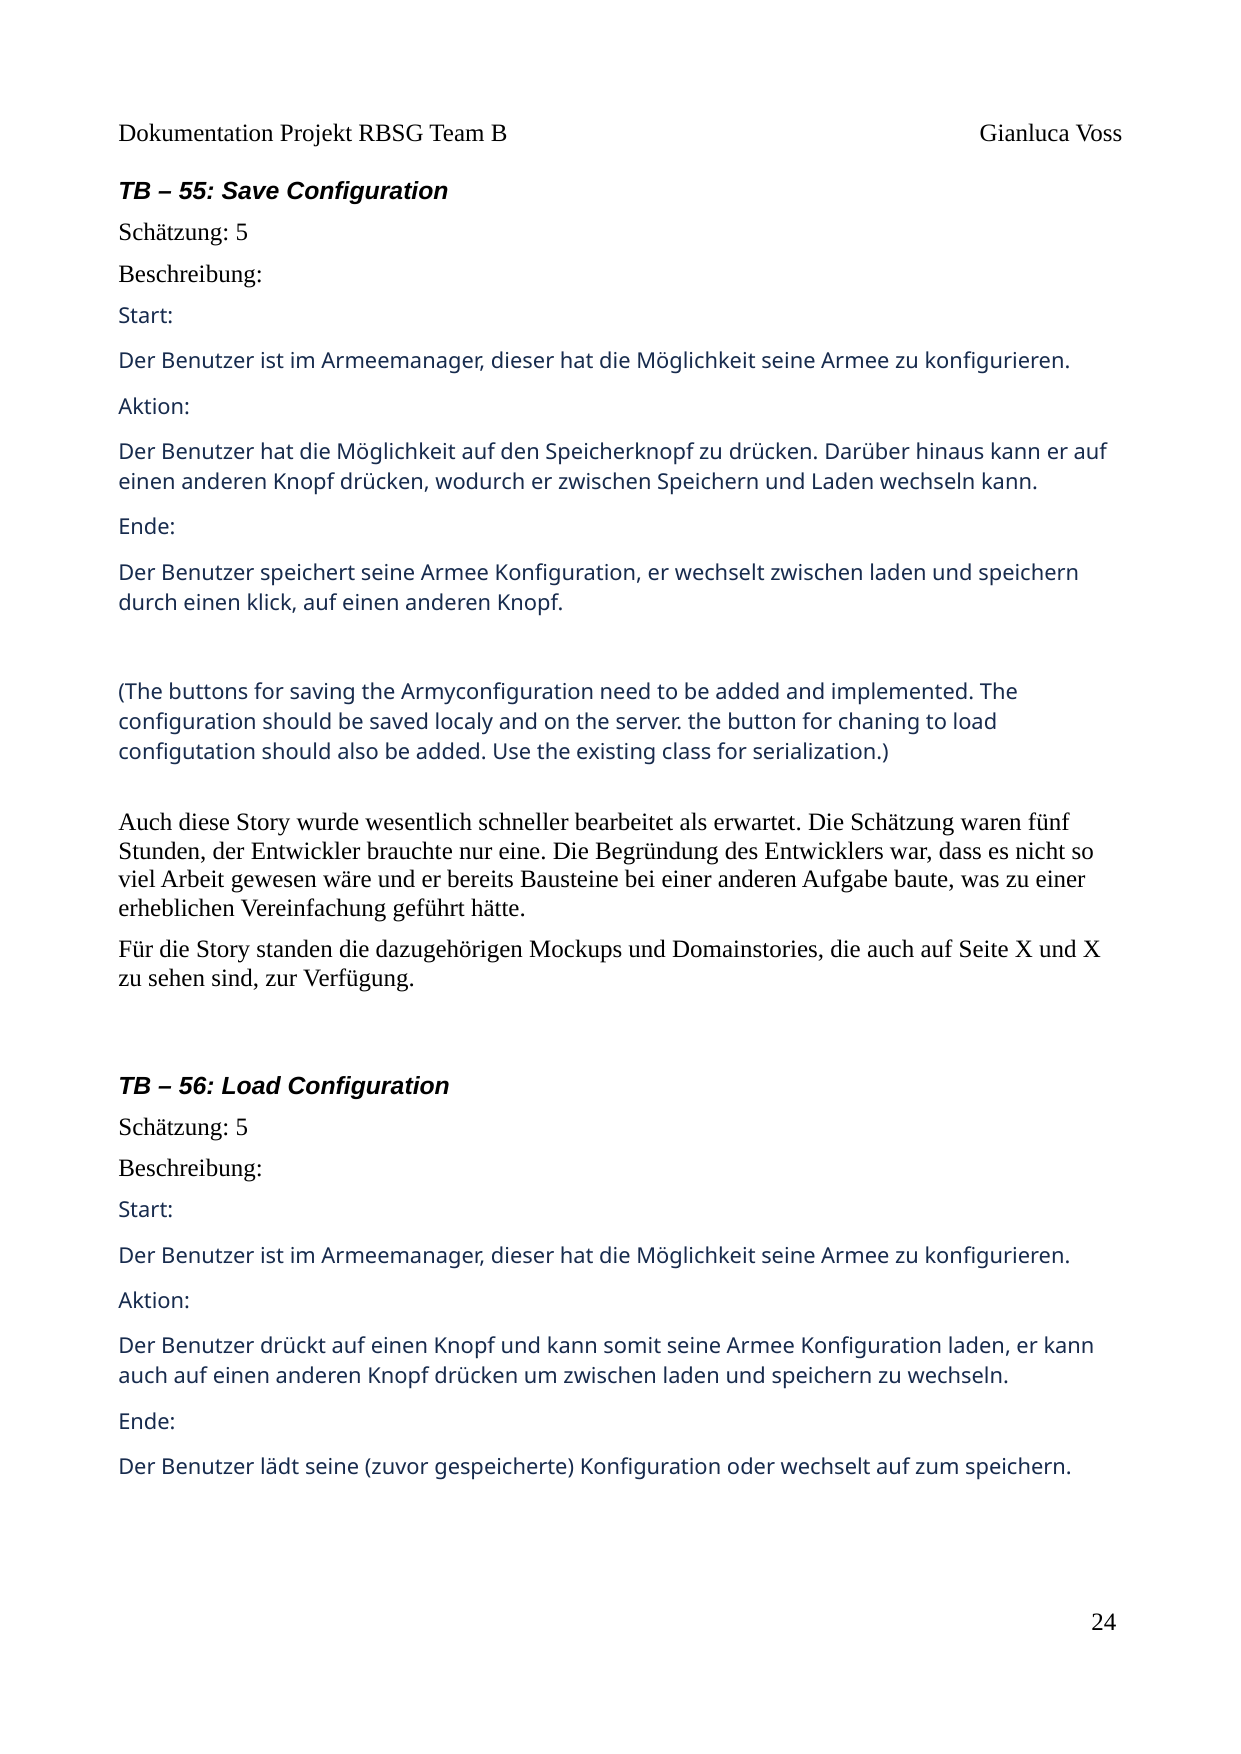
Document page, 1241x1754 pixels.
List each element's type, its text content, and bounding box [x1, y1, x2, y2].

text Ende: [118, 1406, 1122, 1436]
text Auch diese Story wurde wesentlich schneller bearbeitet als erwartet. Die Schätzung waren fünf Stunden, der Entwickler brauchte nur eine. Die Begründung des Entwicklers war, dass es nicht so viel Arbeit gewesen wäre und er bereits Bausteine bei einer anderen Aufgabe baute, was zu einer erheblichen Vereinfachung geführt hätte. [118, 807, 1122, 922]
text Schätzung: 5 [118, 217, 1122, 246]
text Der Benutzer speichert seine Armee Konfiguration, er wechselt zwischen laden und speichern durch einen klick, auf einen anderen Knopf. [118, 557, 1122, 616]
text (The buttons for saving the Armyconfiguration need to be added and implemented. The configuration should be saved localy and on the server. the button for chaning to load configutation should also be added. Use the existing class for serialization.) [118, 676, 1122, 766]
text Der Benutzer hat die Möglichkeit auf den Speicherknopf zu drücken. Darüber hinaus kann er auf einen anderen Knopf drücken, wodurch er zwischen Speichern und Laden wechseln kann. [118, 436, 1122, 496]
text Der Benutzer drückt auf einen Knopf und kann somit seine Armee Konfiguration laden, er kann auch auf einen anderen Knopf drücken um zwischen laden und speichern zu wechseln. [118, 1331, 1122, 1390]
text Der Benutzer lädt seine (zuvor gespeicherte) Konfiguration oder wechselt auf zum speichern. [118, 1451, 1122, 1481]
subtitle TB – 55: Save Configuration [118, 176, 1122, 205]
text Ende: [118, 511, 1122, 541]
text Der Benutzer ist im Armeemanager, dieser hat die Möglichkeit seine Armee zu konfigurieren. [118, 1240, 1122, 1269]
text Start: [118, 300, 1122, 330]
text Beschreibung: [118, 1153, 1122, 1182]
text Start: [118, 1194, 1122, 1224]
text Für die Story standen die dazugehörigen Mockups und Domainstories, die auch auf Seite X und X zu sehen sind, zur Verfügung. [118, 934, 1122, 992]
text Beschreibung: [118, 259, 1122, 287]
text Aktion: [118, 391, 1122, 421]
text Aktion: [118, 1285, 1122, 1315]
text Der Benutzer ist im Armeemanager, dieser hat die Möglichkeit seine Armee zu konfigurieren. [118, 345, 1122, 375]
subtitle TB – 56: Load Configuration [118, 1071, 1122, 1099]
text Schätzung: 5 [118, 1112, 1122, 1141]
